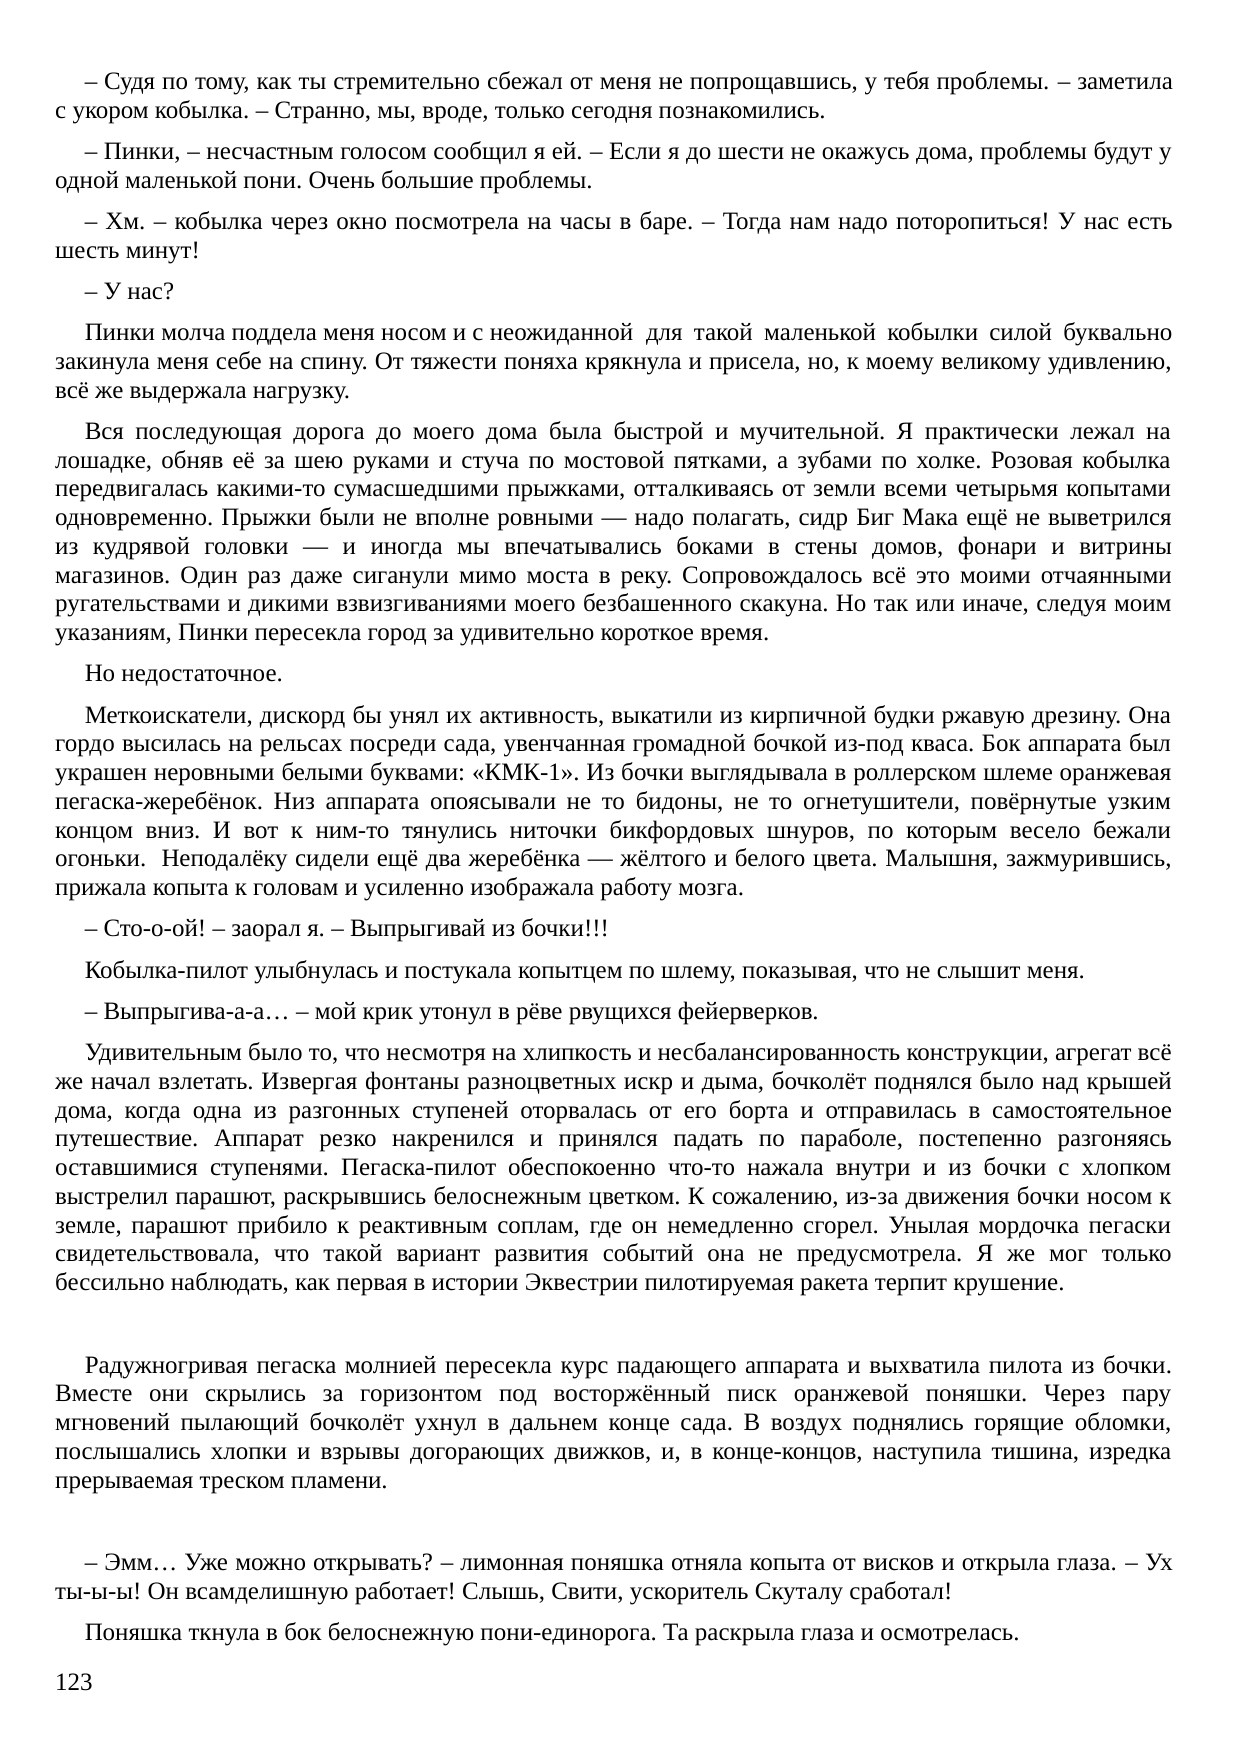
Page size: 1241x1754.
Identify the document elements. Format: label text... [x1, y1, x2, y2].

text – Пинки, – несчастным голосом сообщил я ей. – Если я до шести не окажусь дома, проблемы будут у одной маленькой пони. Очень большие проблемы. [55, 136, 1173, 193]
text Удивительным было то, что несмотря на хлипкость и несбалансированность конструкции, агрегат всё же начал взлетать. Извергая фонтаны разноцветных искр и дыма, бочколёт поднялся было над крышей дома, когда одна из разгонных ступеней оторвалась от его борта и отправилась в самостоятельное путешествие. Аппарат резко накренился и принялся падать по параболе, постепенно разгоняясь оставшимися ступенями. Пегаска-пилот обеспокоенно что-то нажала внутри и из бочки с хлопком выстрелил парашют, раскрывшись белоснежным цветком. К сожалению, из-за движения бочки носом к земле, парашют прибило к реактивным соплам, где он немедленно сгорел. Унылая мордочка пегаски свидетельствовала, что такой вариант развития событий она не предусмотрела. Я же мог только бессильно наблюдать, как первая в истории Эквестрии пилотируемая ракета терпит крушение. [55, 1037, 1173, 1296]
text Пинки молча поддела меня носом и с неожиданной для такой маленькой кобылки силой буквально закинула меня себе на спину. От тяжести поняха крякнула и присела, но, к моему великому удивлению, всё же выдержала нагрузку. [55, 317, 1173, 403]
text Меткоискатели, дискорд бы унял их активность, выкатили из кирпичной будки ржавую дрезину. Она гордо высилась на рельсах посреди сада, увенчанная громадной бочкой из-под кваса. Бок аппарата был украшен неровными белыми буквами: «КМК-1». Из бочки выглядывала в роллерском шлеме оранжевая пегаска-жеребёнок. Низ аппарата опоясывали не то бидоны, не то огнетушители, повёрнутые узким концом вниз. И вот к ним-то тянулись ниточки бикфордовых шнуров, по которым весело бежали огоньки. Неподалёку сидели ещё два жеребёнка — жёлтого и белого цвета. Малышня, зажмурившись, прижала копыта к головам и усиленно изображала работу мозга. [55, 700, 1173, 901]
text – Хм. – кобылка через окно посмотрела на часы в баре. – Тогда нам надо поторопиться! У нас есть шесть минут! [55, 206, 1173, 263]
text Кобылка-пилот улыбнулась и постукала копытцем по шлему, показывая, что не слышит меня. [55, 955, 1173, 983]
text – Судя по тому, как ты стремительно сбежал от меня не попрощавшись, у тебя проблемы. – заметила с укором кобылка. – Странно, мы, вроде, только сегодня познакомились. [55, 66, 1173, 123]
text – Эмм… Уже можно открывать? – лимонная поняшка отняла копыта от висков и открыла глаза. – Ух ты-ы-ы! Он всамделишную работает! Слышь, Свити, ускоритель Скуталу сработал! [55, 1547, 1173, 1605]
text Вся последующая дорога до моего дома была быстрой и мучительной. Я практически лежал на лошадке, обняв её за шею руками и стуча по мостовой пятками, а зубами по холке. Розовая кобылка передвигалась какими-то сумасшедшими прыжками, отталкиваясь от земли всеми четырьмя копытами одновременно. Прыжки были не вполне ровными — надо полагать, сидр Биг Мака ещё не выветрился из кудрявой головки — и иногда мы впечатывались боками в стены домов, фонари и витрины магазинов. Один раз даже сиганули мимо моста в реку. Сопровождалось всё это моими отчаянными ругательствами и дикими взвизгиваниями моего безбашенного скакуна. Но так или иначе, следуя моим указаниям, Пинки пересекла город за удивительно короткое время. [55, 416, 1173, 646]
text – Выпрыгива-а-а… – мой крик утонул в рёве рвущихся фейерверков. [55, 996, 1173, 1025]
text Поняшка ткнула в бок белоснежную пони-единорога. Та раскрыла глаза и осмотрелась. [55, 1617, 1173, 1646]
text – Сто-о-ой! – заорал я. – Выпрыгивай из бочки!!! [55, 913, 1173, 942]
text Радужногривая пегаска молнией пересекла курс падающего аппарата и выхватила пилота из бочки. Вместе они скрылись за горизонтом под восторжённый писк оранжевой поняшки. Через пару мгновений пылающий бочколёт ухнул в дальнем конце сада. В воздух поднялись горящие обломки, послышались хлопки и взрывы догорающих движков, и, в конце-концов, наступила тишина, изредка прерываемая треском пламени. [55, 1350, 1173, 1493]
text Но недостаточное. [55, 658, 1173, 687]
text – У нас? [55, 276, 1173, 305]
